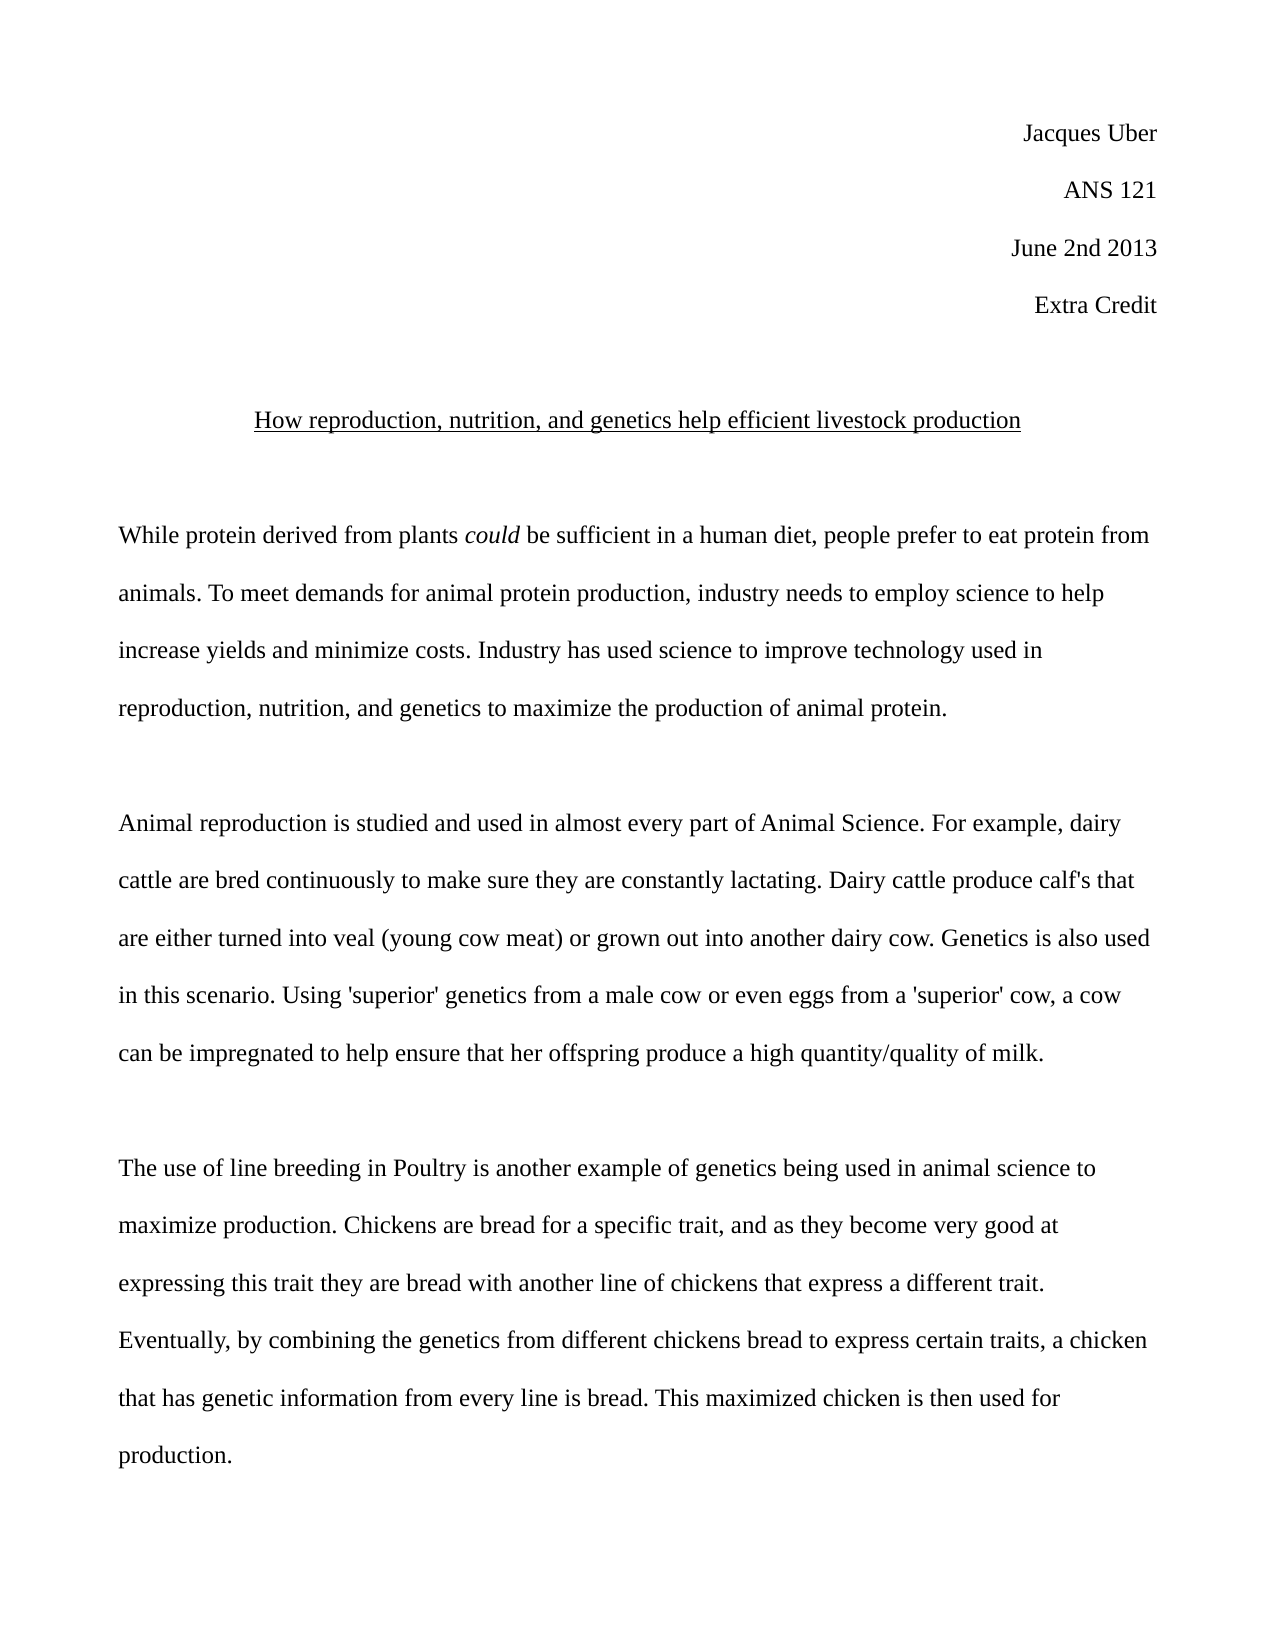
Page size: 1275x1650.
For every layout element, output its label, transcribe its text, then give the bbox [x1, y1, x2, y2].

text ANS 121 [118, 176, 1157, 204]
text Animal reproduction is studied and used in almost every part of Animal Science. For example, dairy cattle are bred continuously to make sure they are constantly lactating. Dairy cattle produce calf's that are either turned into veal (young cow meat) or grown out into another dairy cow. Genetics is also used in this scenario. Using 'superior' genetics from a male cow or even eggs from a 'superior' cow, a cow can be impregnated to help ensure that her offspring produce a high quantity/quality of milk. [118, 808, 1157, 1067]
text While protein derived from plants could be sufficient in a human diet, people prefer to eat protein from animals. To meet demands for animal protein production, industry needs to employ science to help increase yields and minimize costs. Industry has used science to improve technology used in reproduction, nutrition, and genetics to maximize the production of animal protein. [118, 521, 1157, 722]
text Extra Credit [118, 291, 1157, 319]
text How reproduction, nutrition, and genetics help efficient livestock production [118, 406, 1157, 434]
text The use of line breeding in Poultry is another example of genetics being used in animal science to maximize production. Chickens are bread for a specific trait, and as they become very good at expressing this trait they are bread with another line of chickens that express a different trait. Eventually, by combining the genetics from different chickens bread to express certain traits, a chicken that has genetic information from every line is bread. This maximized chicken is then used for production. [118, 1153, 1157, 1469]
text Jacques Uber [118, 118, 1157, 147]
text June 2nd 2013 [118, 233, 1157, 262]
